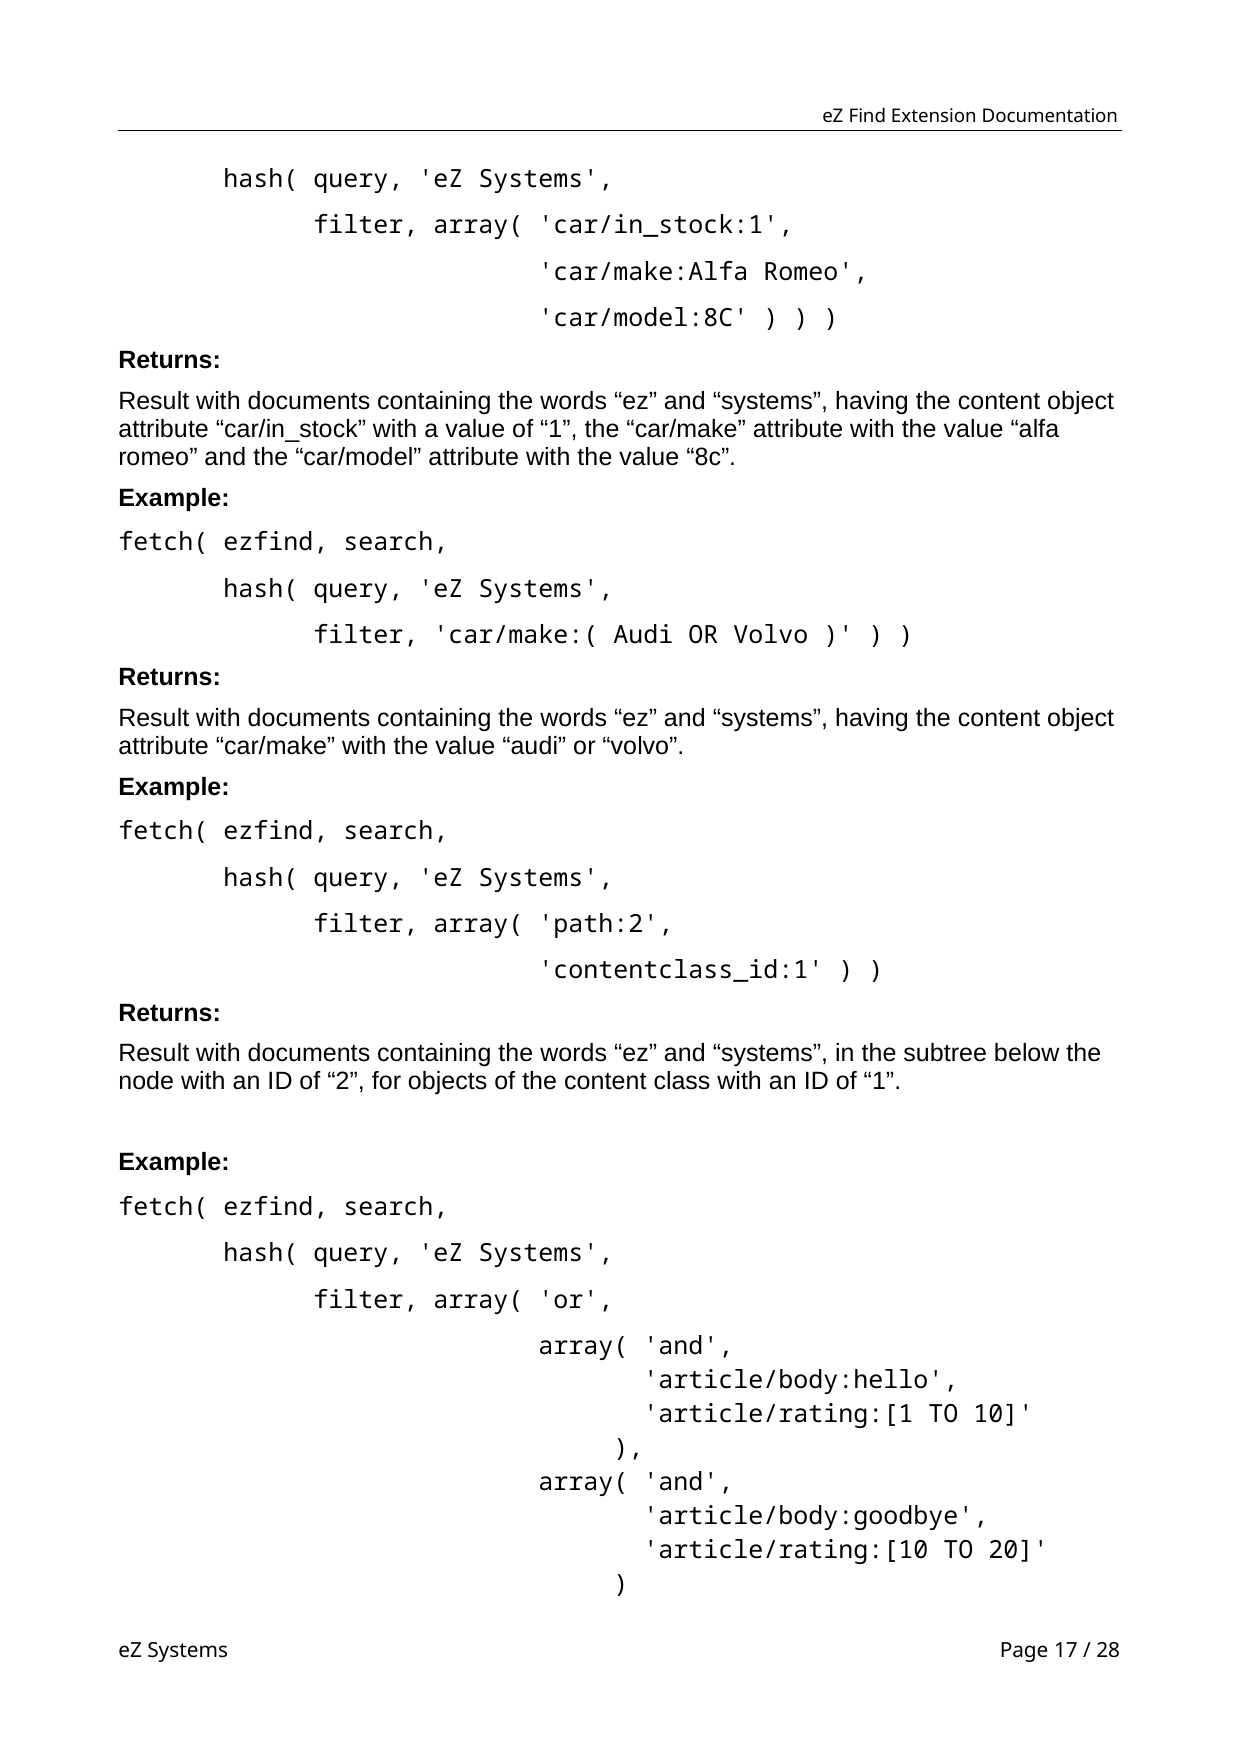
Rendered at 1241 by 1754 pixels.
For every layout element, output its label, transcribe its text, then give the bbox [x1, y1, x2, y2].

text filter, array( 'car/in_stock:1', [118, 207, 1122, 241]
text 'contentclass_id:1' ) ) [118, 952, 1122, 986]
text hash( query, 'eZ Systems', [118, 160, 1122, 194]
text filter, array( 'path:2', [118, 906, 1122, 939]
text Result with documents containing the words “ez” and “systems”, in the subtree below the node with an ID of “2”, for objects of the content class with an ID of “1”. [118, 1039, 1122, 1095]
text 'car/make:Alfa Romeo', [118, 253, 1122, 287]
text hash( query, 'eZ Systems', [118, 859, 1122, 893]
text filter, array( 'or', [118, 1282, 1122, 1316]
text 'car/model:8C' ) ) ) [118, 300, 1122, 334]
text Result with documents containing the words “ez” and “systems”, having the content object attribute “car/in_stock” with a value of “1”, the “car/make” attribute with the value “alfa romeo” and the “car/model” attribute with the value “8c”. [118, 387, 1122, 471]
text array( 'and', 'article/body:hello', 'article/rating:[1 TO 10]' ), array( 'and', 'article/body:goodbye', 'article/rating:[10 TO 20]' ) [118, 1328, 1122, 1600]
text Returns: [118, 346, 1122, 374]
text fetch( ezfind, search, [118, 1189, 1122, 1223]
text Example: [118, 772, 1122, 800]
text Returns: [118, 998, 1122, 1027]
text Example: [118, 1148, 1122, 1176]
text hash( query, 'eZ Systems', [118, 1235, 1122, 1269]
text fetch( ezfind, search, [118, 524, 1122, 558]
text Result with documents containing the words “ez” and “systems”, having the content object attribute “car/make” with the value “audi” or “volvo”. [118, 704, 1122, 760]
text fetch( ezfind, search, [118, 813, 1122, 847]
text Returns: [118, 663, 1122, 691]
text filter, 'car/make:( Audi OR Volvo )' ) ) [118, 617, 1122, 651]
text Example: [118, 483, 1122, 511]
text hash( query, 'eZ Systems', [118, 570, 1122, 604]
